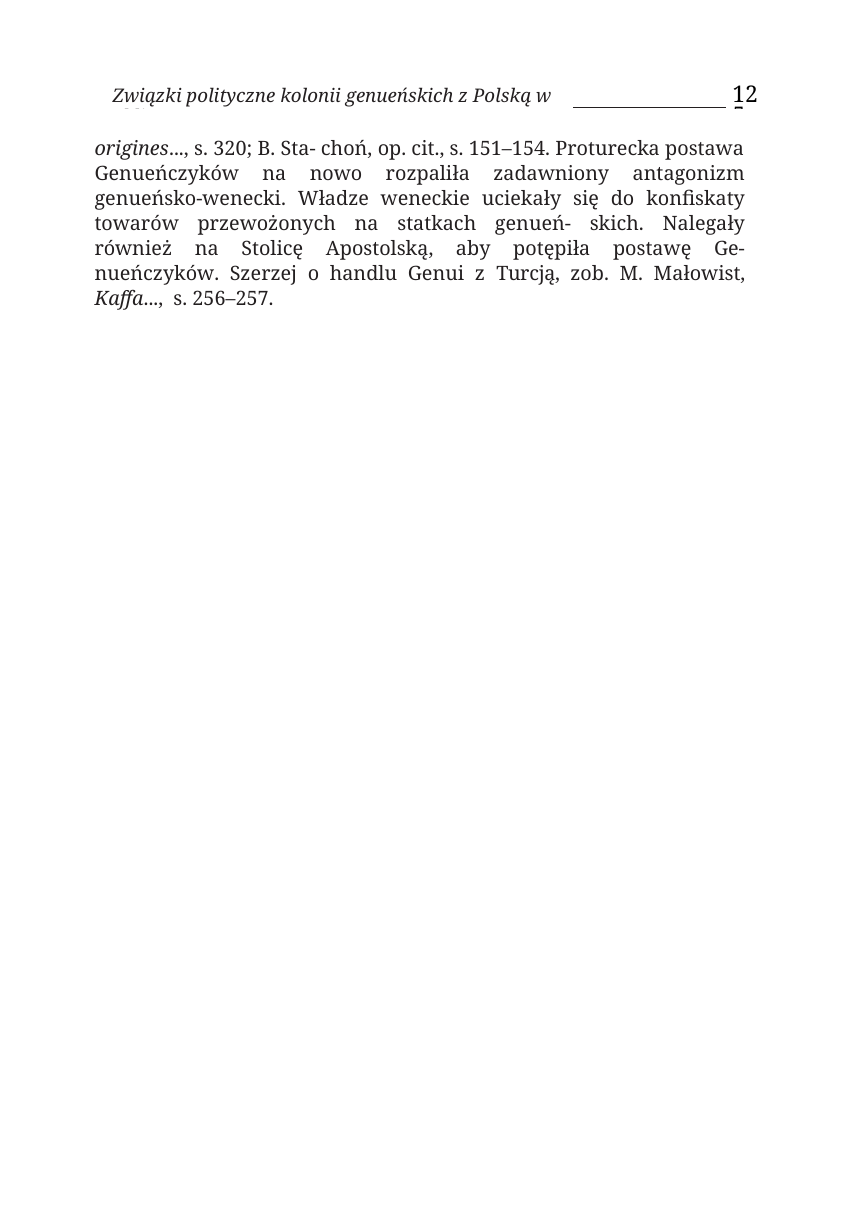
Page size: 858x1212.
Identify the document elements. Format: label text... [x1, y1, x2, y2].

text origines..., s. 320; B. Sta- choń, op. cit., s. 151–154. Proturecka postawa Genueńczyków na nowo rozpaliła zadawniony antagonizm genueńsko-wenecki. Władze weneckie uciekały się do konfiskaty towarów przewożonych na statkach genueń- skich. Nalegały również na Stolicę Apostolską, aby potępiła postawę Ge- nueńczyków. Szerzej o handlu Genui z Turcją, zob. M. Małowist, Kaffa..., s. 256–257. [94, 136, 745, 311]
